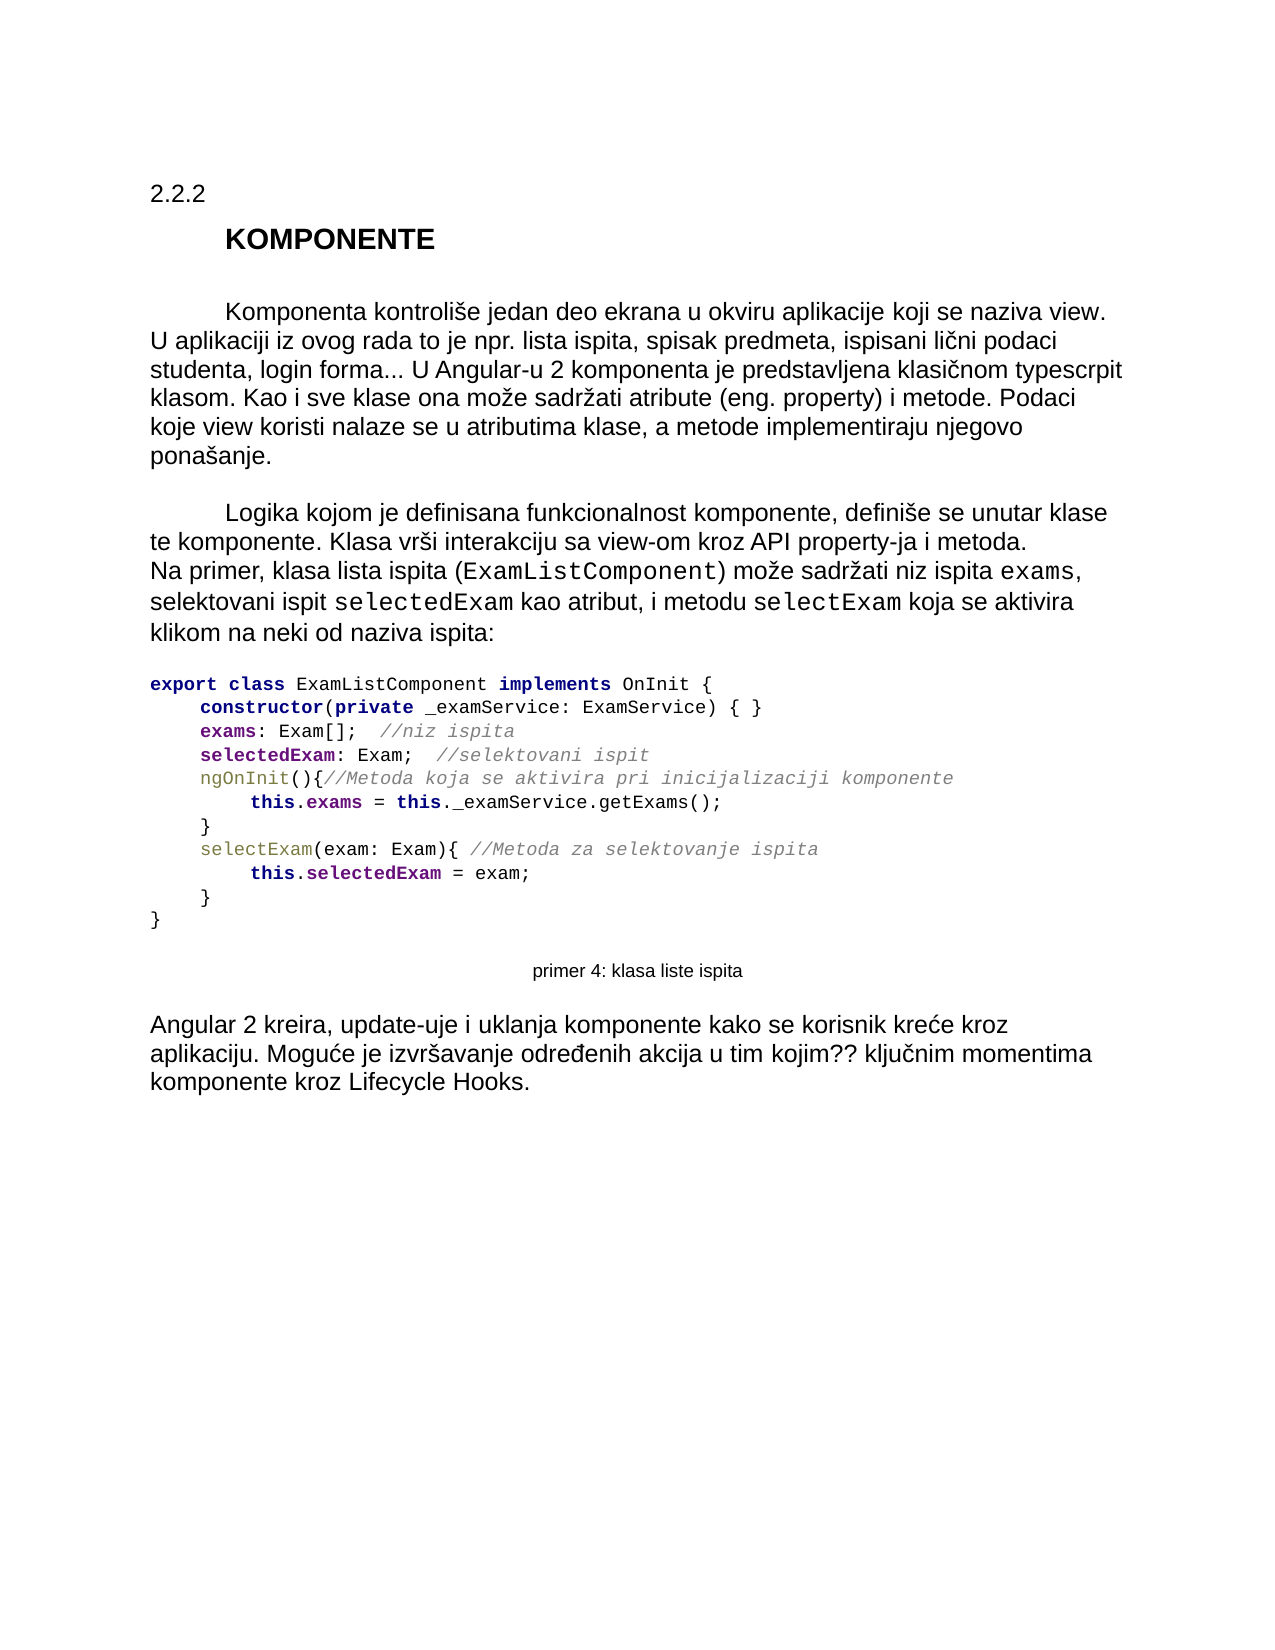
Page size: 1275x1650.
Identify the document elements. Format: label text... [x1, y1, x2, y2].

text this.exams = this._examService.getExams(); [150, 791, 1125, 815]
text Logika kojom je definisana funkcionalnost komponente, definiše se unutar klase te komponente. Klasa vrši interakciju sa view-om kroz API property-ja i metoda. [150, 498, 1125, 556]
text export class ExamListComponent implements OnInit { [150, 675, 1125, 696]
text Angular 2 kreira, update-uje i uklanja komponente kako se korisnik kreće kroz aplikaciju. Moguće je izvršavanje određenih akcija u tim kojim?? ključnim momentima komponente kroz Lifecycle Hooks. [150, 1010, 1125, 1096]
text selectExam(exam: Exam){ //Metoda za selektovanje ispita [150, 838, 1125, 862]
text } [150, 815, 1125, 838]
text selectedExam: Exam; //selektovani ispit [150, 744, 1125, 767]
text constructor(private _examService: ExamService) { } [150, 696, 1125, 720]
text } [150, 909, 1125, 931]
text Na primer, klasa lista ispita (ExamListComponent) može sadržati niz ispita exams, selektovani ispit selectedExam kao atribut, i metodu selectExam koja se aktivira klikom na neki od naziva ispita: [150, 556, 1125, 646]
text } [150, 886, 1125, 909]
subtitle KOMPONENTE [150, 222, 1125, 256]
text ngOnInit(){//Metoda koja se aktivira pri inicijalizaciji komponente [150, 767, 1125, 791]
text exams: Exam[]; //niz ispita [150, 720, 1125, 744]
text 2.2.2 [150, 179, 1125, 207]
text this.selectedExam = exam; [150, 862, 1125, 886]
text Komponenta kontroliše jedan deo ekrana u okviru aplikacije koji se naziva view. U aplikaciji iz ovog rada to je npr. lista ispita, spisak predmeta, ispisani lični podaci studenta, login forma... U Angular-u 2 komponenta je predstavljena klasičnom typescrpit klasom. Kao i sve klase ona može sadržati atribute (eng. property) i metode. Podaci koje view koristi nalaze se u atributima klase, a metode implementiraju njegovo ponašanje. [150, 297, 1125, 469]
text primer 4: klasa liste ispita [150, 960, 1125, 982]
